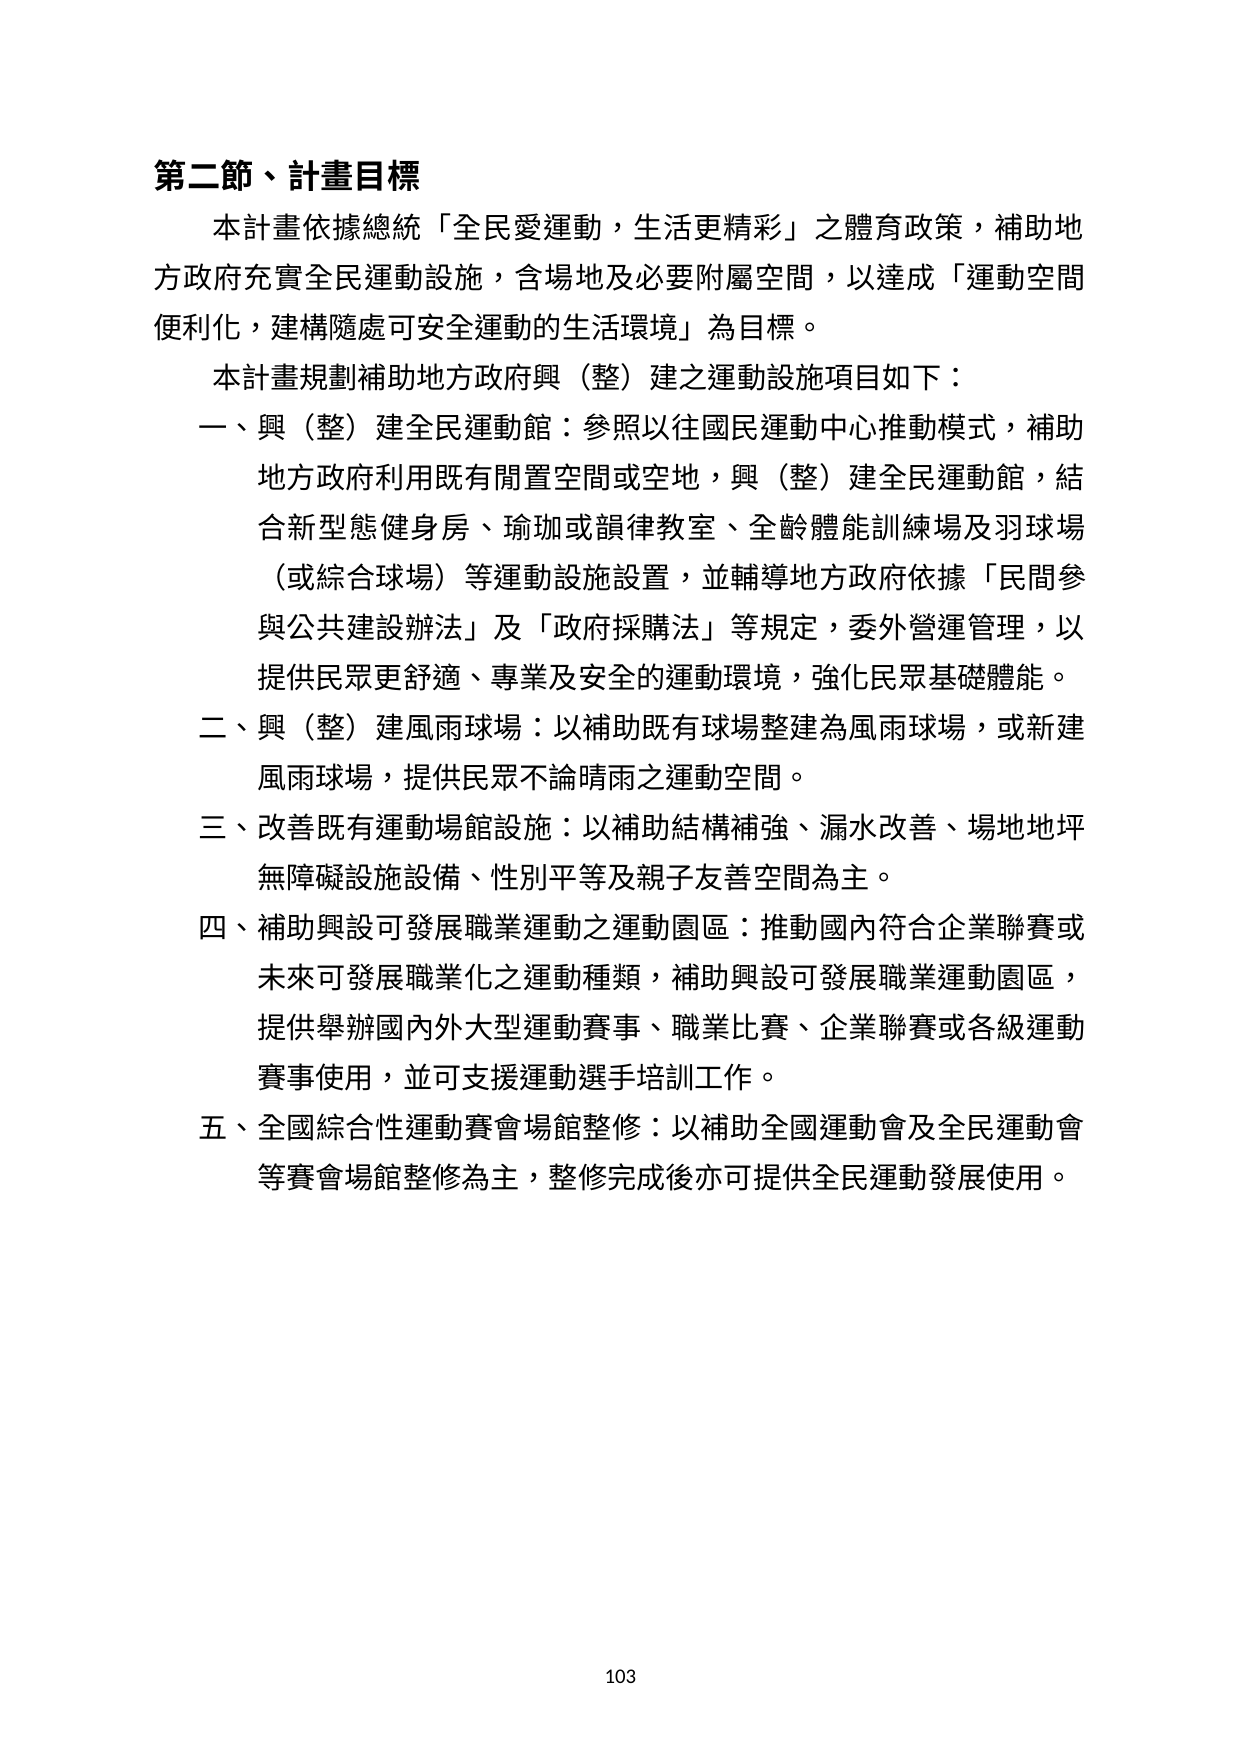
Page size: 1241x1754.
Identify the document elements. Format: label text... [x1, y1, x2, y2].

text 本計畫規劃補助地方政府興（整）建之運動設施項目如下： [153, 348, 1087, 398]
text 本計畫依據總統「全民愛運動，生活更精彩」之體育政策，補助地方政府充實全民運動設施，含場地及必要附屬空間，以達成「運動空間便利化，建構隨處可安全運動的生活環境」為目標。 [153, 198, 1087, 348]
list 改善既有運動場館設施：以補助結構補強、漏水改善、場地地坪、無障礙設施設備、性別平等及親子友善空間為主。 [198, 798, 1087, 898]
list 補助興設可發展職業運動之運動園區：推動國內符合企業聯賽或未來可發展職業化之運動種類，補助興設可發展職業運動園區，提供舉辦國內外大型運動賽事、職業比賽、企業聯賽或各級運動賽事使用，並可支援運動選手培訓工作。 [198, 898, 1087, 1098]
list 興（整）建全民運動館：參照以往國民運動中心推動模式，補助地方政府利用既有閒置空間或空地，興（整）建全民運動館，結合新型態健身房、瑜珈或韻律教室、全齡體能訓練場及羽球場（或綜合球場）等運動設施設置，並輔導地方政府依據「民間參與公共建設辦法」及「政府採購法」等規定，委外營運管理，以提供民眾更舒適、專業及安全的運動環境，強化民眾基礎體能。 [198, 398, 1087, 698]
list 全國綜合性運動賽會場館整修：以補助全國運動會及全民運動會等賽會場館整修為主，整修完成後亦可提供全民運動發展使用。 [198, 1098, 1087, 1198]
subtitle 第二節、計畫目標 [153, 150, 1087, 198]
list 興（整）建風雨球場：以補助既有球場整建為風雨球場，或新建風雨球場，提供民眾不論晴雨之運動空間。 [198, 698, 1087, 798]
